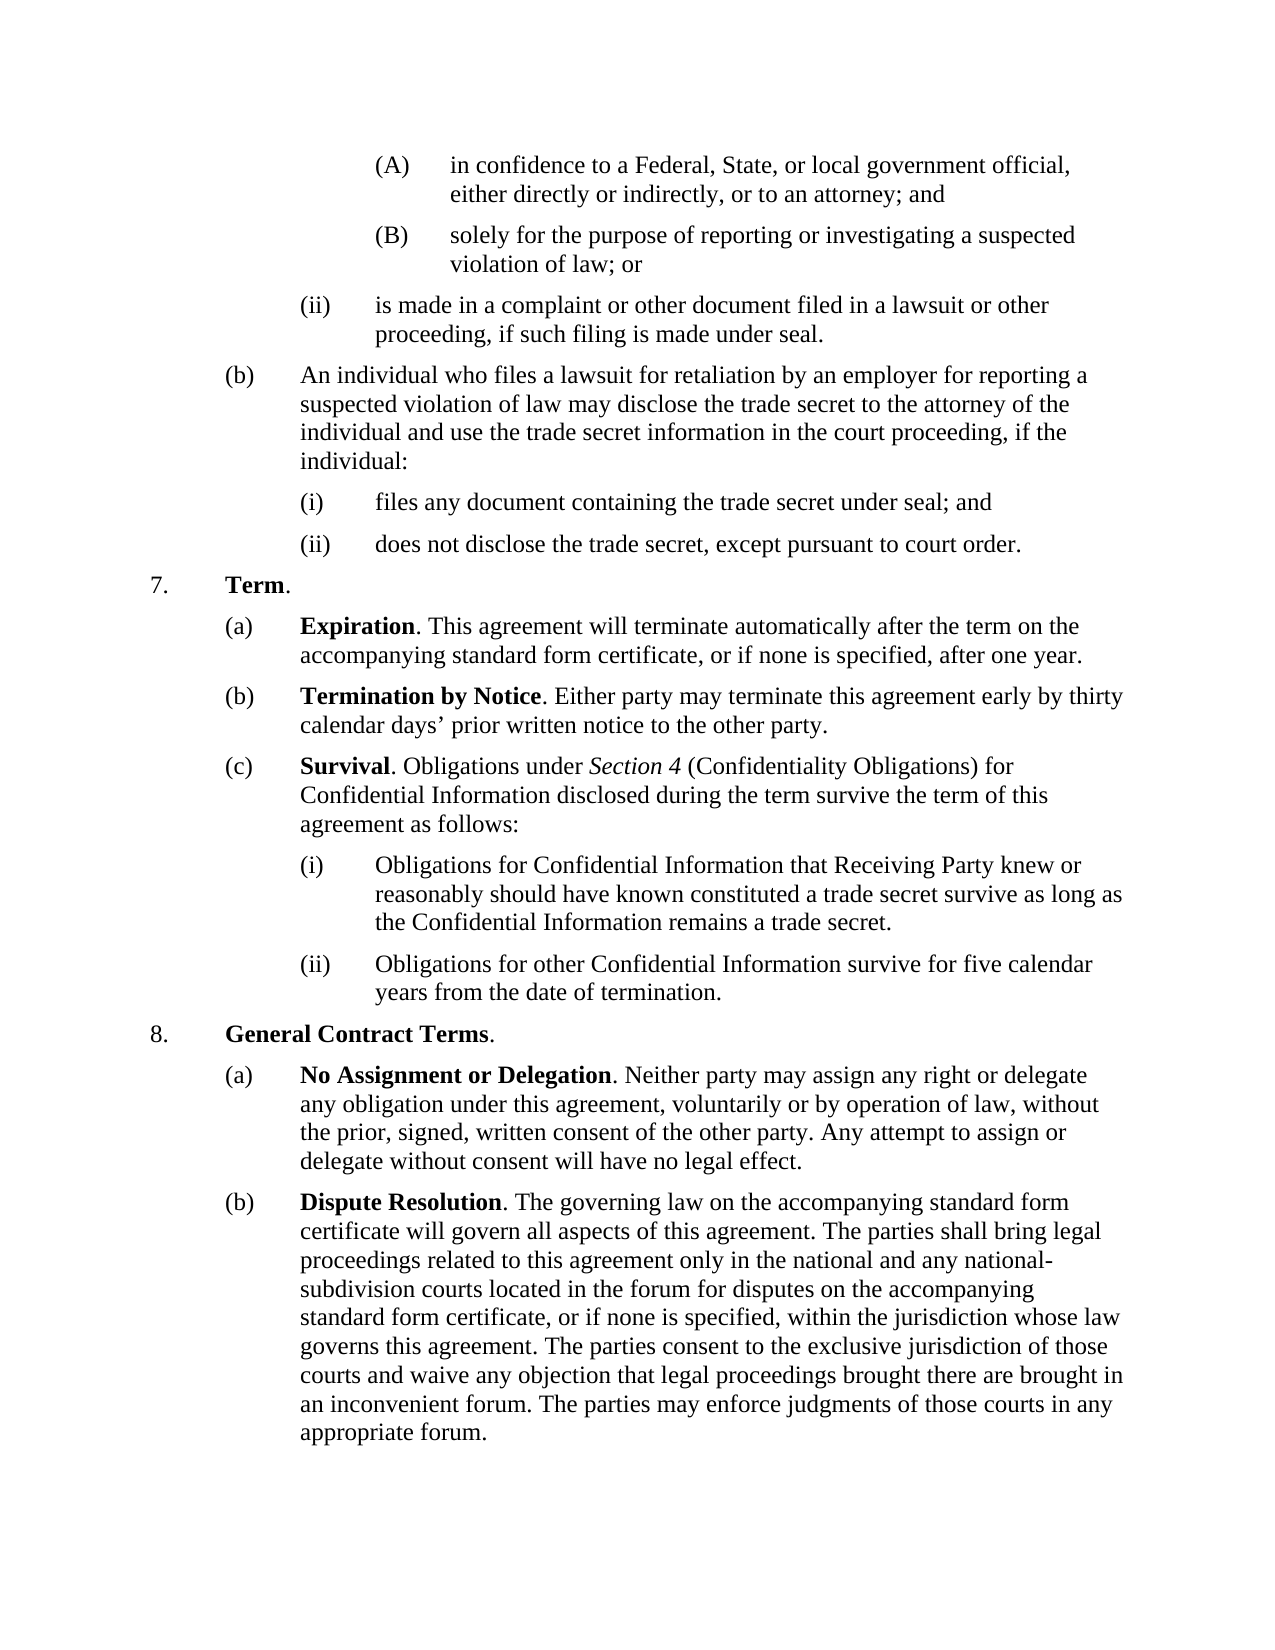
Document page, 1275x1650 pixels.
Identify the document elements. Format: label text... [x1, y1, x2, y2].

text (i) files any document containing the trade secret under seal; and [300, 487, 1125, 516]
text (c) Survival. Obligations under Section 4 (Confidentiality Obligations) for Confidential Information disclosed during the term survive the term of this agreement as follows: [225, 751, 1125, 837]
text (a) Expiration. This agreement will terminate automatically after the term on the accompanying standard form certificate, or if none is specified, after one year. [225, 611, 1125, 669]
text (B) solely for the purpose of reporting or investigating a suspected violation of law; or [375, 220, 1125, 277]
text (A) in confidence to a Federal, State, or local government official, either directly or indirectly, or to an attorney; and [375, 150, 1125, 207]
text (ii) is made in a complaint or other document filed in a lawsuit or other proceeding, if such filing is made under seal. [300, 290, 1125, 347]
text (b) Dispute Resolution. The governing law on the accompanying standard form certificate will govern all aspects of this agreement. The parties shall bring legal proceedings related to this agreement only in the national and any national-subdivision courts located in the forum for disputes on the accompanying standard form certificate, or if none is specified, within the jurisdiction whose law governs this agreement. The parties consent to the exclusive jurisdiction of those courts and waive any objection that legal proceedings brought there are brought in an inconvenient forum. The parties may enforce judgments of those courts in any appropriate forum. [225, 1187, 1125, 1446]
text 7. Term. [150, 570, 1125, 599]
text (i) Obligations for Confidential Information that Receiving Party knew or reasonably should have known constituted a trade secret survive as long as the Confidential Information remains a trade secret. [300, 850, 1125, 936]
text (ii) Obligations for other Confidential Information survive for five calendar years from the date of termination. [300, 949, 1125, 1006]
text 8. General Contract Terms. [150, 1019, 1125, 1047]
text (b) Termination by Notice. Either party may terminate this agreement early by thirty calendar days’ prior written notice to the other party. [225, 681, 1125, 739]
text (a) No Assignment or Delegation. Neither party may assign any right or delegate any obligation under this agreement, voluntarily or by operation of law, without the prior, signed, written consent of the other party. Any attempt to assign or delegate without consent will have no legal effect. [225, 1060, 1125, 1175]
text (ii) does not disclose the trade secret, except pursuant to court order. [300, 529, 1125, 557]
text (b) An individual who files a lawsuit for retaliation by an employer for reporting a suspected violation of law may disclose the trade secret to the attorney of the individual and use the trade secret information in the court proceeding, if the individual: [225, 360, 1125, 475]
